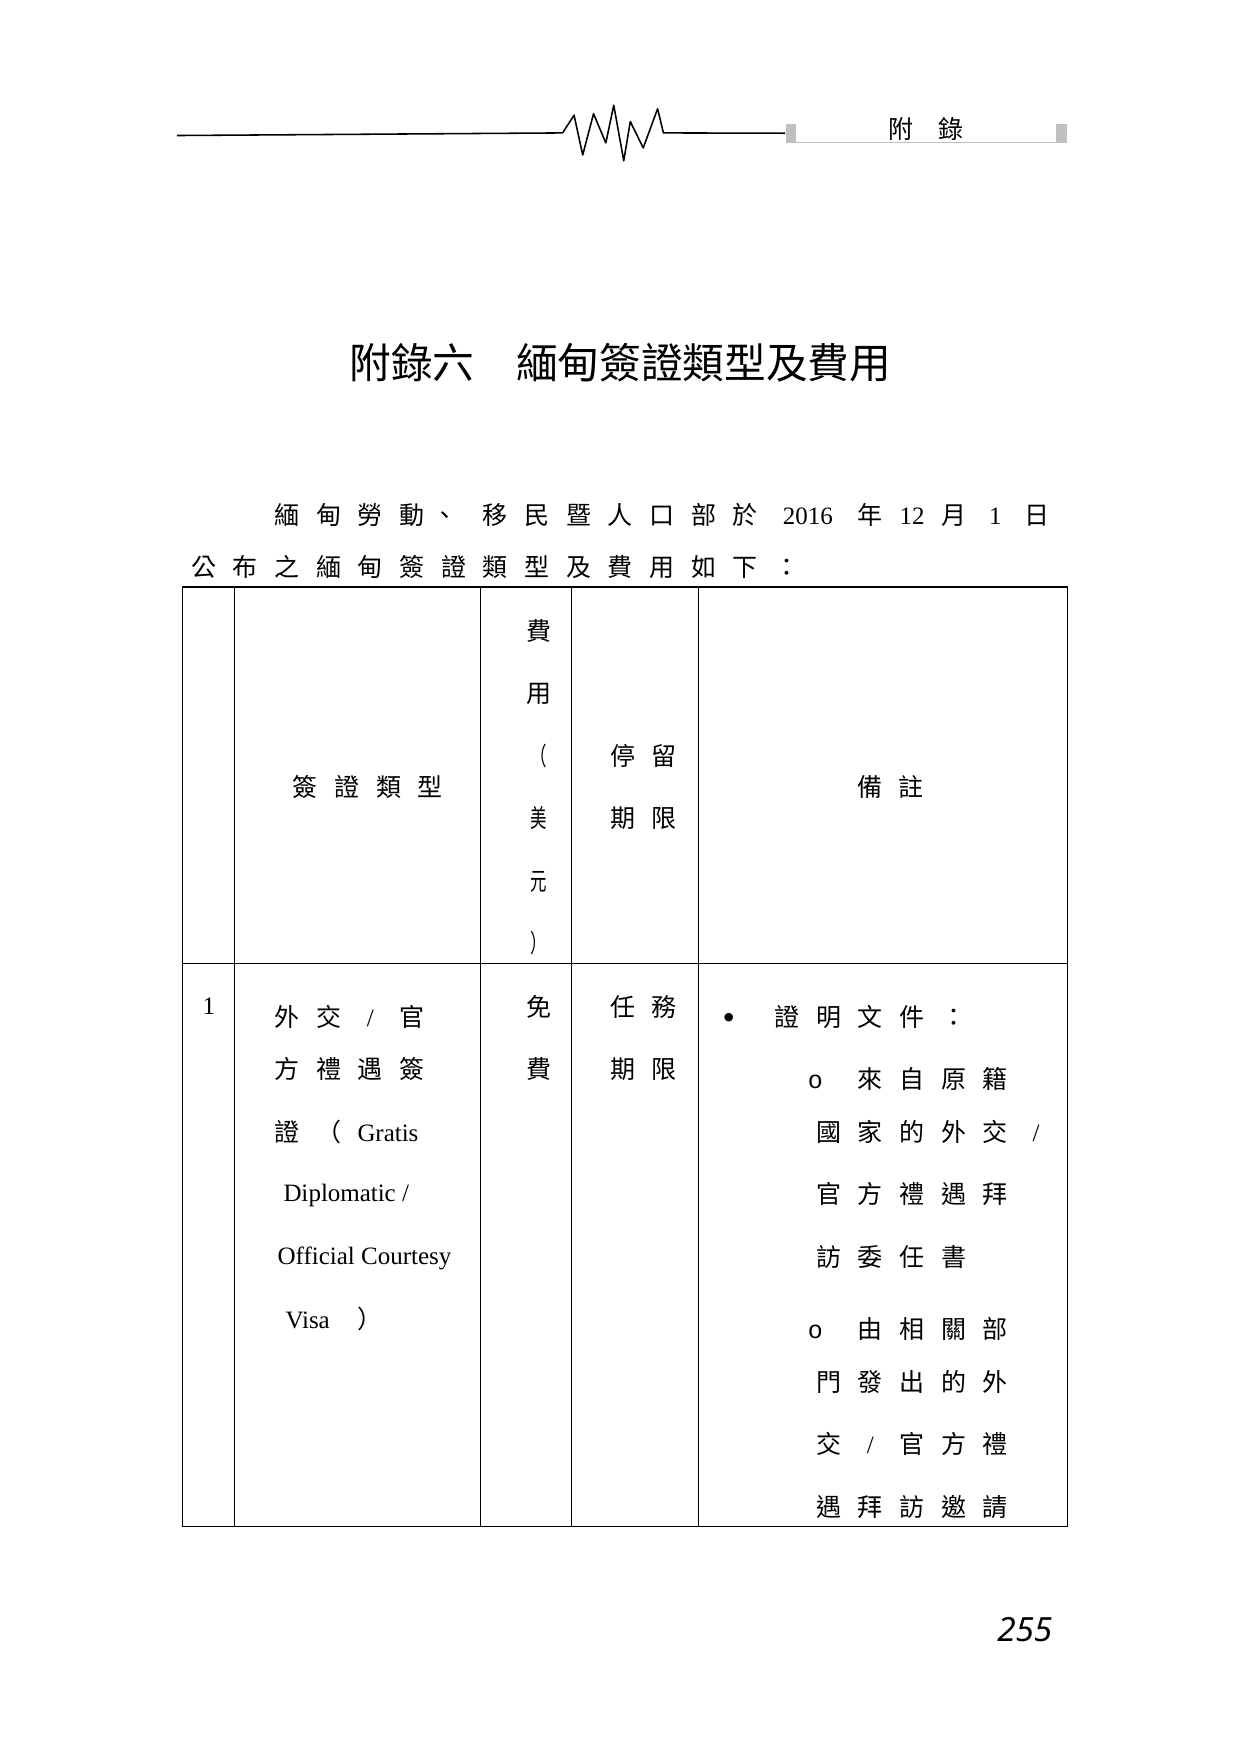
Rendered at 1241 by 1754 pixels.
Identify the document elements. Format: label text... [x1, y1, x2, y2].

table_header 簽證類型 [235, 588, 480, 962]
table_cell 任務期限 [572, 964, 698, 1526]
table_header 備註 [699, 588, 1067, 962]
text 緬甸勞動、移民暨人口部於2016年12月1日公布之緬甸簽證類型及費用如下： [183, 461, 1058, 586]
text 附錄六 緬甸簽證類型及費用 [183, 318, 1058, 381]
table_header 費用（美元） [481, 588, 571, 962]
table_cell 證明文件： 來自原籍國家的外交/官方禮遇拜訪委任書 由相關部門發出的外交/官方禮遇拜訪邀請函 [699, 964, 1067, 1526]
table_header [183, 588, 234, 962]
table_cell 1 [183, 964, 234, 1526]
table_cell 免費 [481, 964, 571, 1526]
table_header 停留期限 [572, 588, 698, 962]
table_cell 外交/官方禮遇簽證（Gratis Diplomatic / Official Courtesy Visa） [235, 964, 480, 1526]
